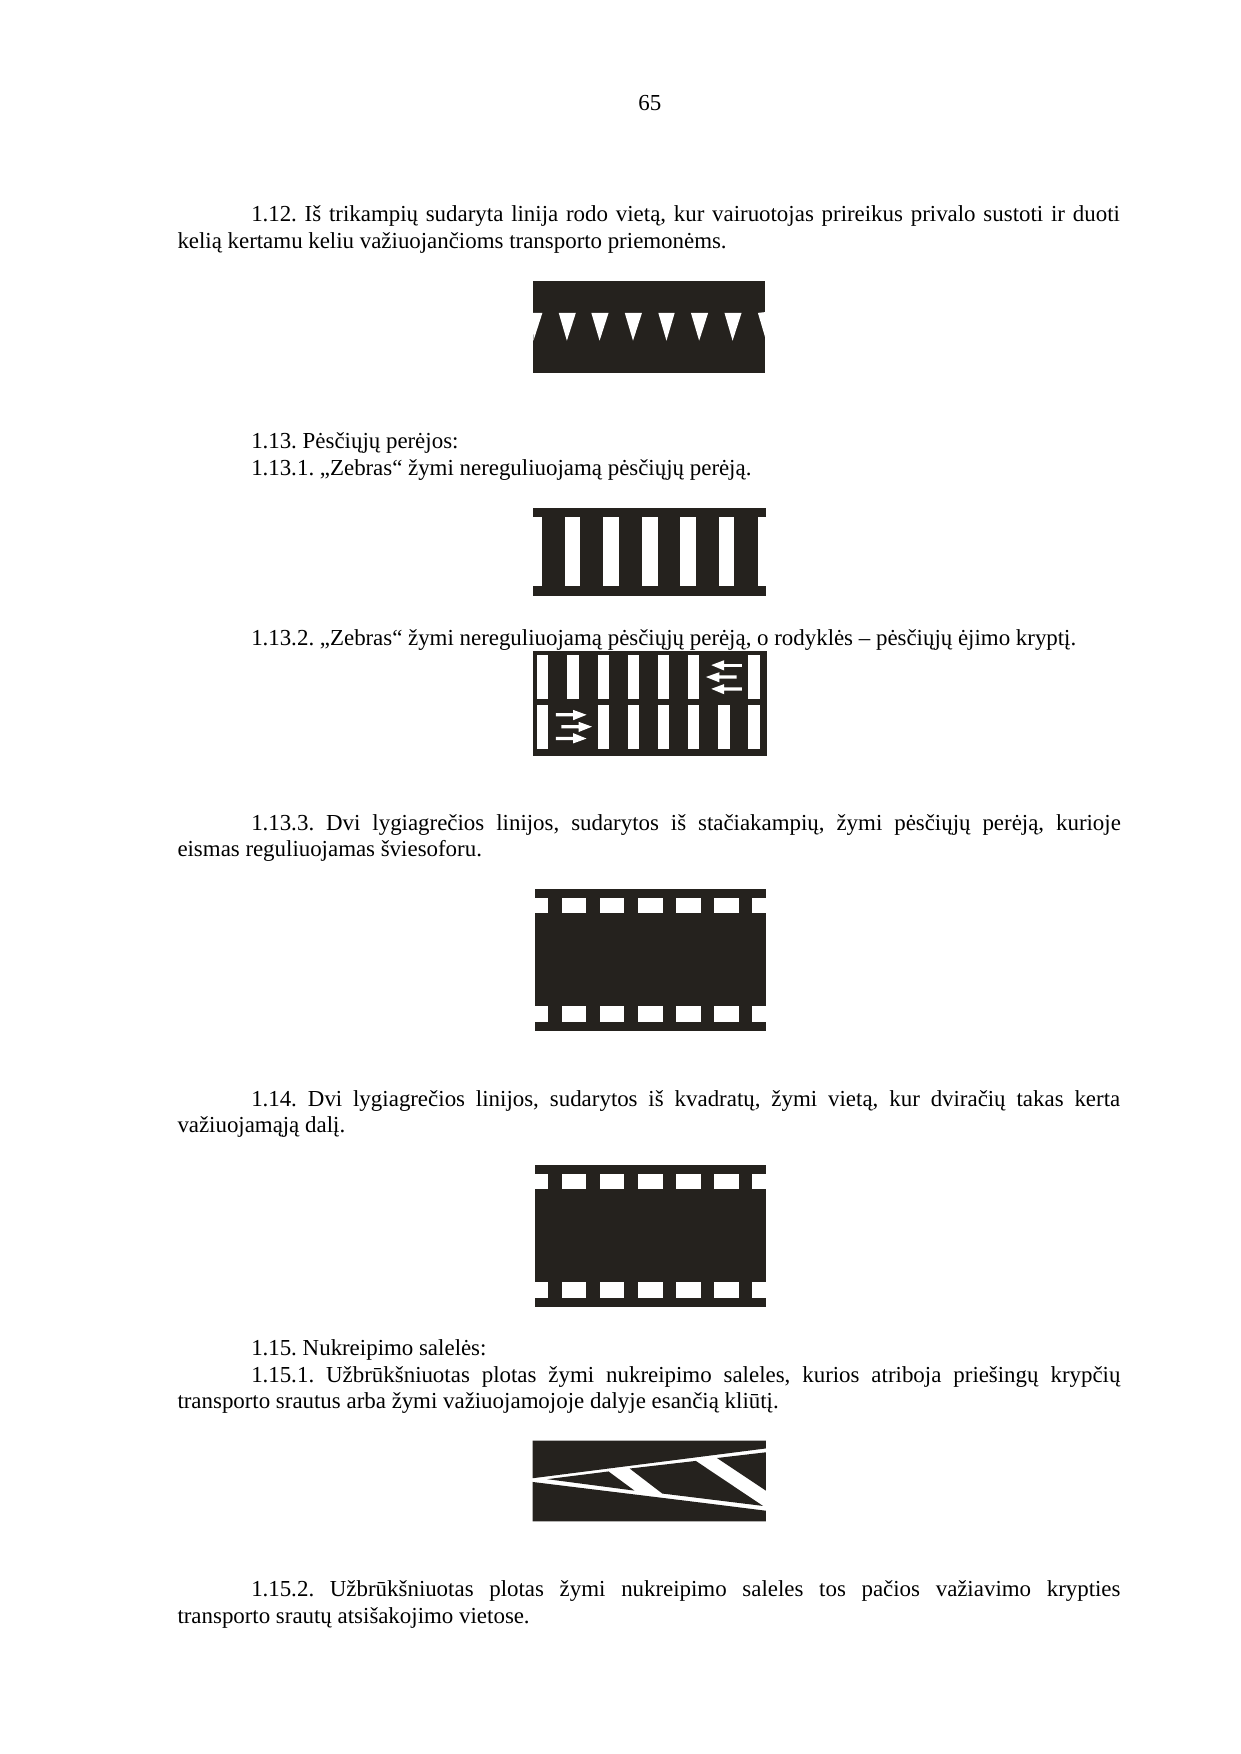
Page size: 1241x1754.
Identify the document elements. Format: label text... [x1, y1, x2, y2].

text 1.15.1. Užbrūkšniuotas plotas žymi nukreipimo saleles, kurios atriboja priešingų krypčių transporto srautus arba žymi važiuojamojoje dalyje esančią kliūtį. [177, 1361, 1122, 1413]
text 1.13.1. „Zebras“ žymi nereguliuojamą pėsčiųjų perėją. [177, 454, 1122, 480]
text 1.15.2. Užbrūkšniuotas plotas žymi nukreipimo saleles tos pačios važiavimo krypties transporto srautų atsišakojimo vietose. [177, 1575, 1122, 1628]
text 1.13. Pėsčiųjų perėjos: [177, 428, 1122, 454]
text 1.14. Dvi lygiagrečios linijos, sudarytos iš kvadratų, žymi vietą, kur dviračių takas kerta važiuojamąją dalį. [177, 1085, 1122, 1137]
text 1.15. Nukreipimo salelės: [177, 1334, 1122, 1361]
text 1.13.3. Dvi lygiagrečios linijos, sudarytos iš stačiakampių, žymi pėsčiųjų perėją, kurioje eismas reguliuojamas šviesoforu. [177, 809, 1122, 862]
text 1.12. Iš trikampių sudaryta linija rodo vietą, kur vairuotojas prireikus privalo sustoti ir duoti kelią kertamu keliu važiuojančioms transporto priemonėms. [177, 200, 1122, 253]
text 1.13.2. „Zebras“ žymi nereguliuojamą pėsčiųjų perėją, o rodyklės – pėsčiųjų ėjimo kryptį. [177, 624, 1122, 650]
